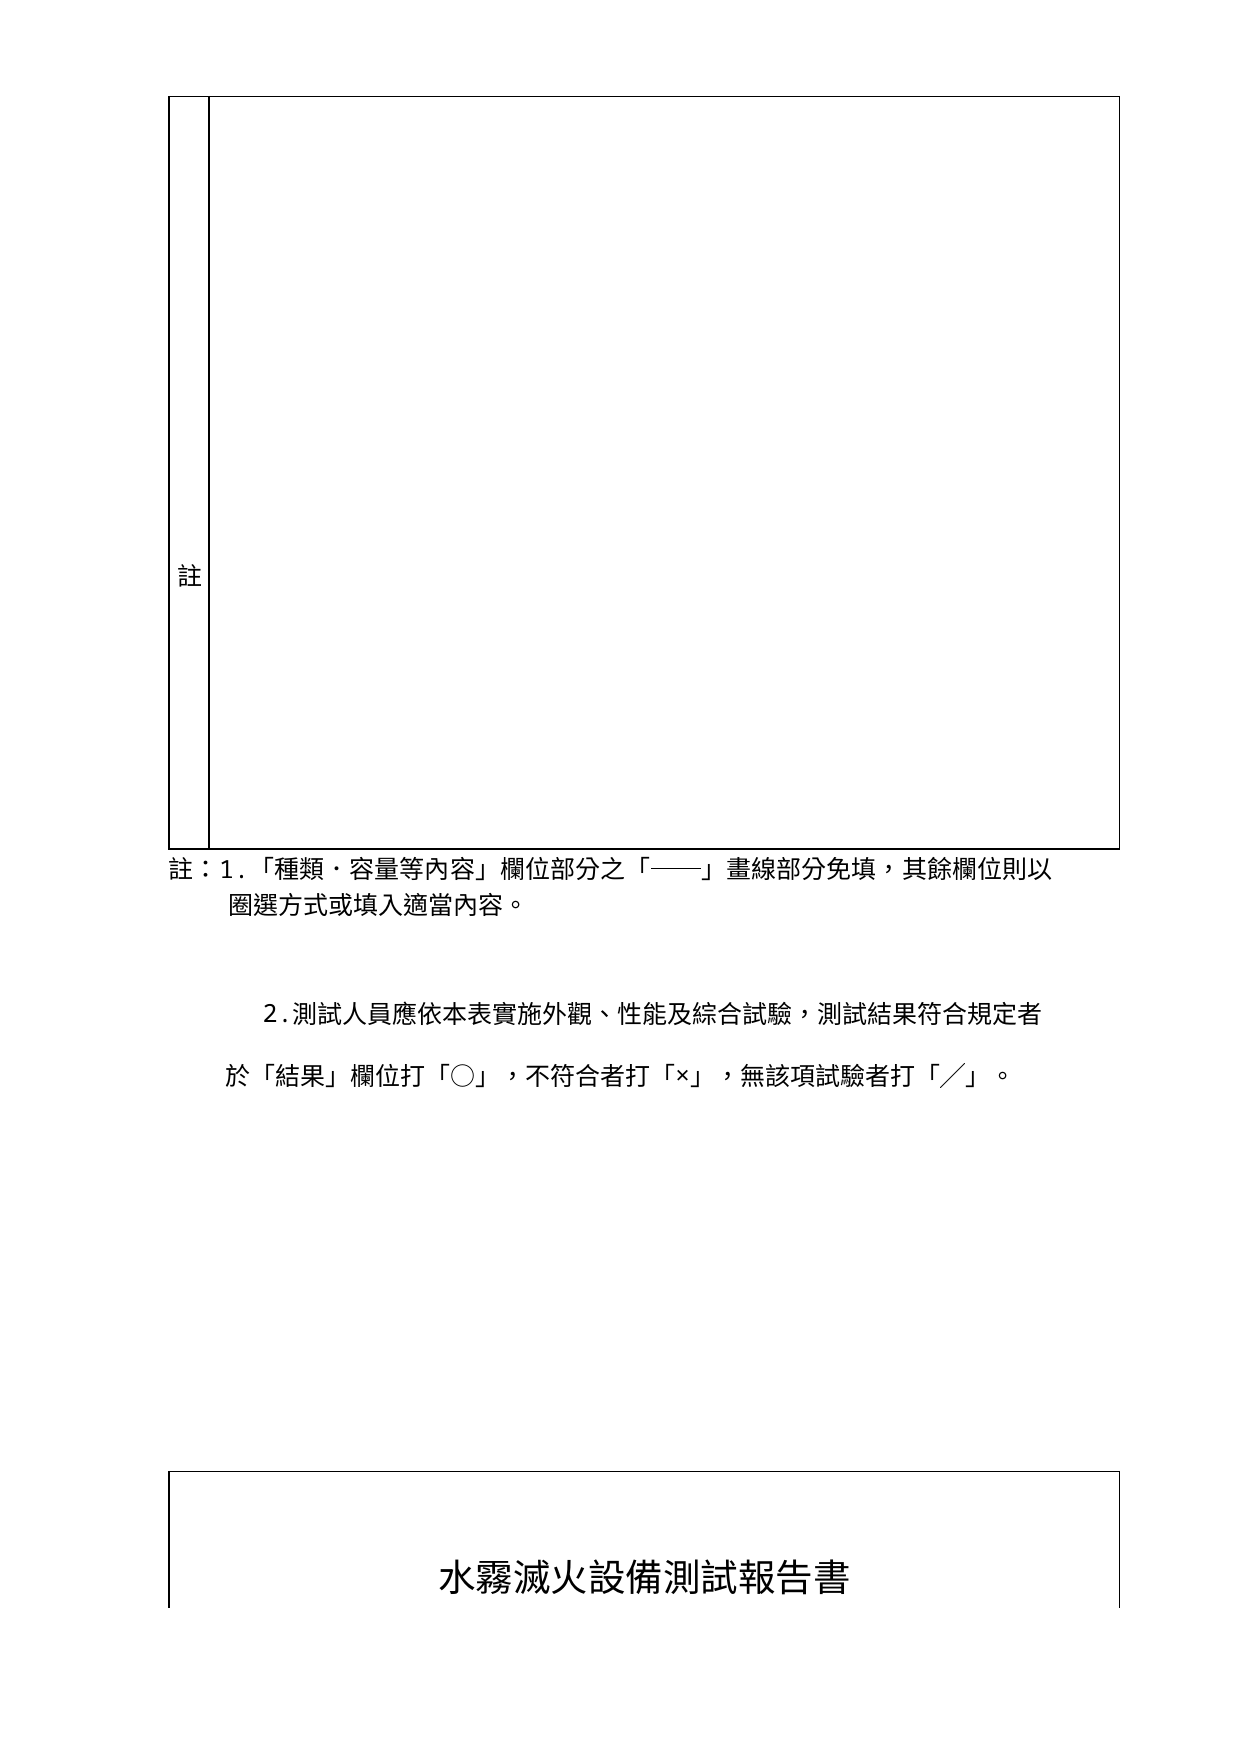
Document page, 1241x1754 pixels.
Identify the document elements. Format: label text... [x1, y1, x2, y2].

text 2.測試人員應依本表實施外觀、性能及綜合試驗，測試結果符合規定者於「結果」欄位打「○」，不符合者打「×」，無該項試驗者打「╱」。 [187, 971, 1053, 1096]
table_cell 註 [170, 97, 208, 848]
table_cell [210, 97, 247, 848]
table_cell [734, 97, 1047, 848]
table_cell [247, 97, 384, 848]
table_cell [384, 97, 734, 848]
table_cell [1047, 97, 1119, 848]
text 註：1.「種類．容量等內容」欄位部分之「──」畫線部分免填，其餘欄位則以圈選方式或填入適當內容。 [169, 850, 1053, 922]
table_header 水霧滅火設備測試報告書 [170, 1472, 1119, 1608]
